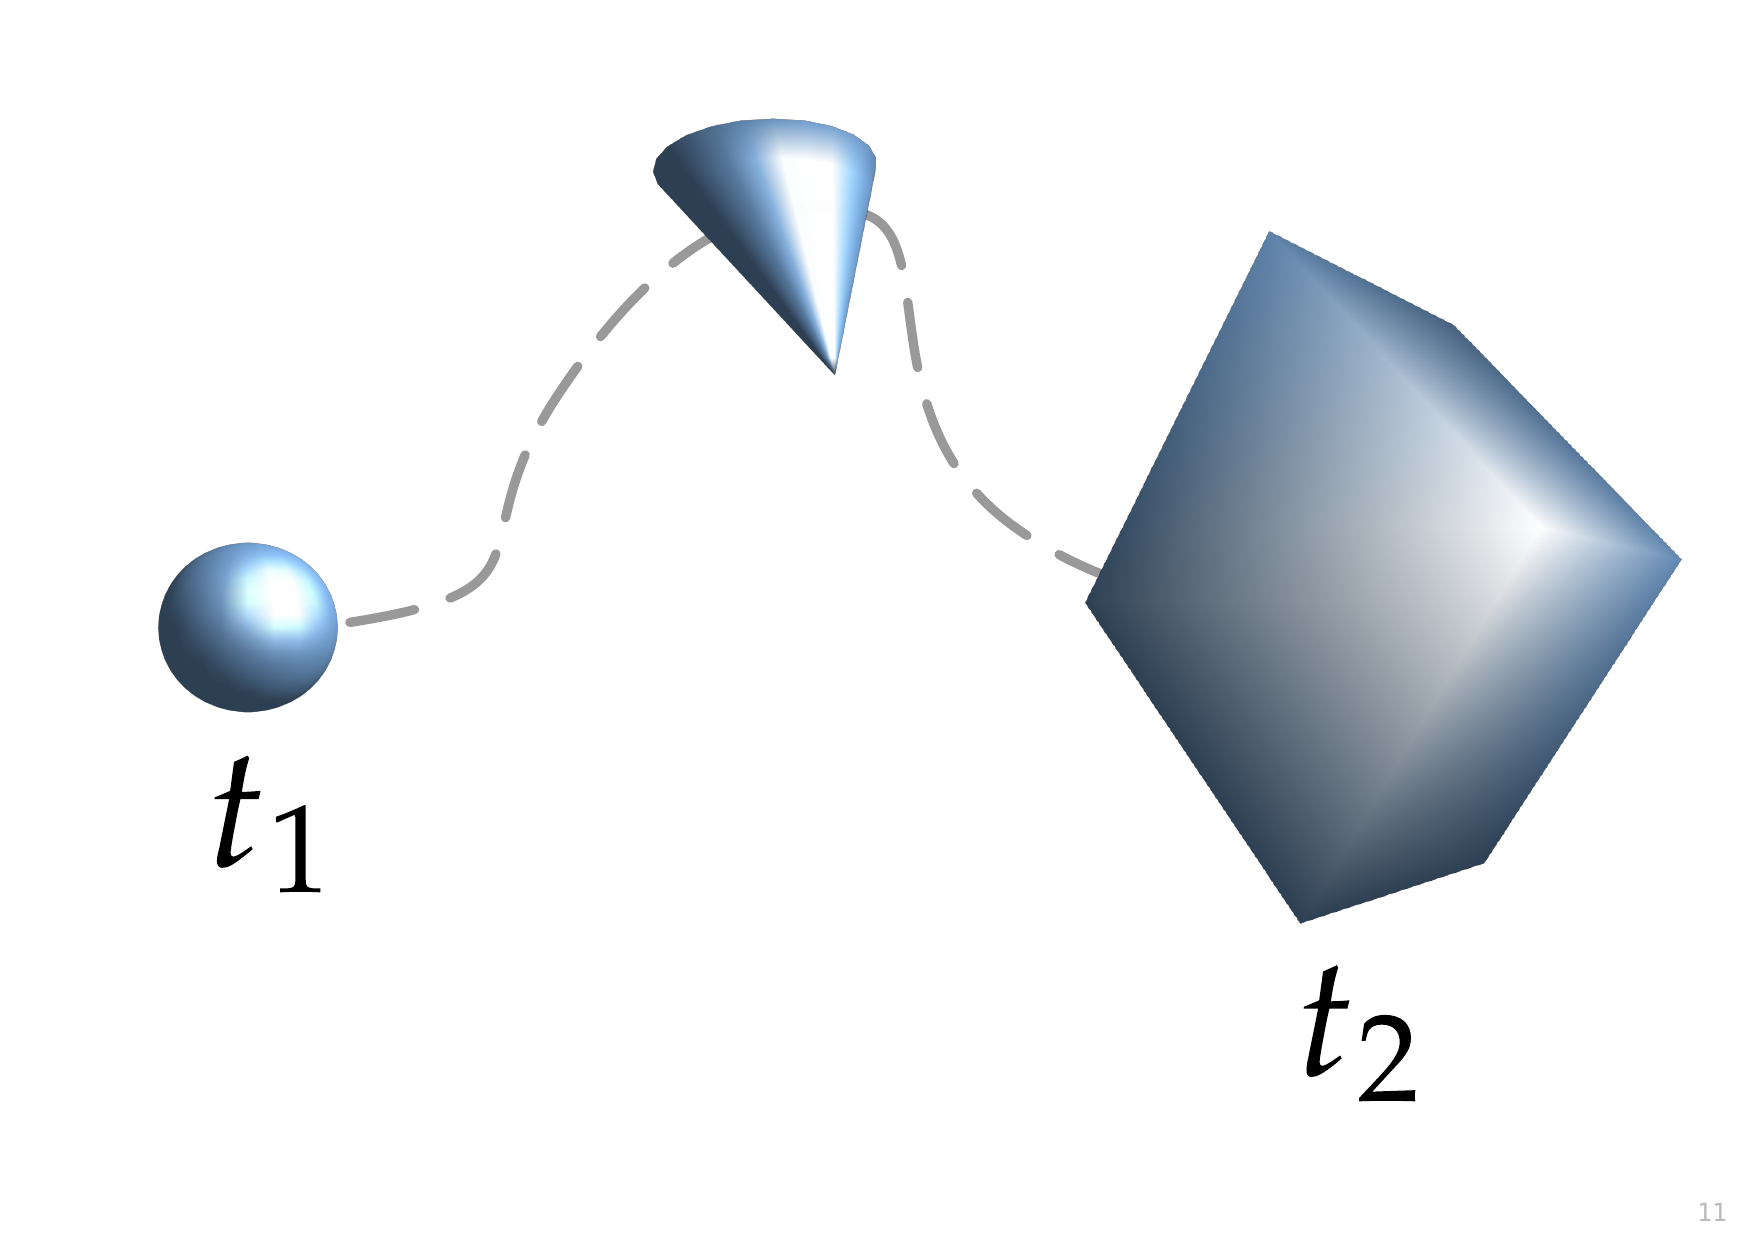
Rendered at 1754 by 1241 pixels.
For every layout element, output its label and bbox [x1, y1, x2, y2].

text_box [214, 755, 261, 868]
text_box [1359, 1014, 1416, 1102]
text_box [1303, 965, 1350, 1077]
text_box [275, 805, 321, 893]
